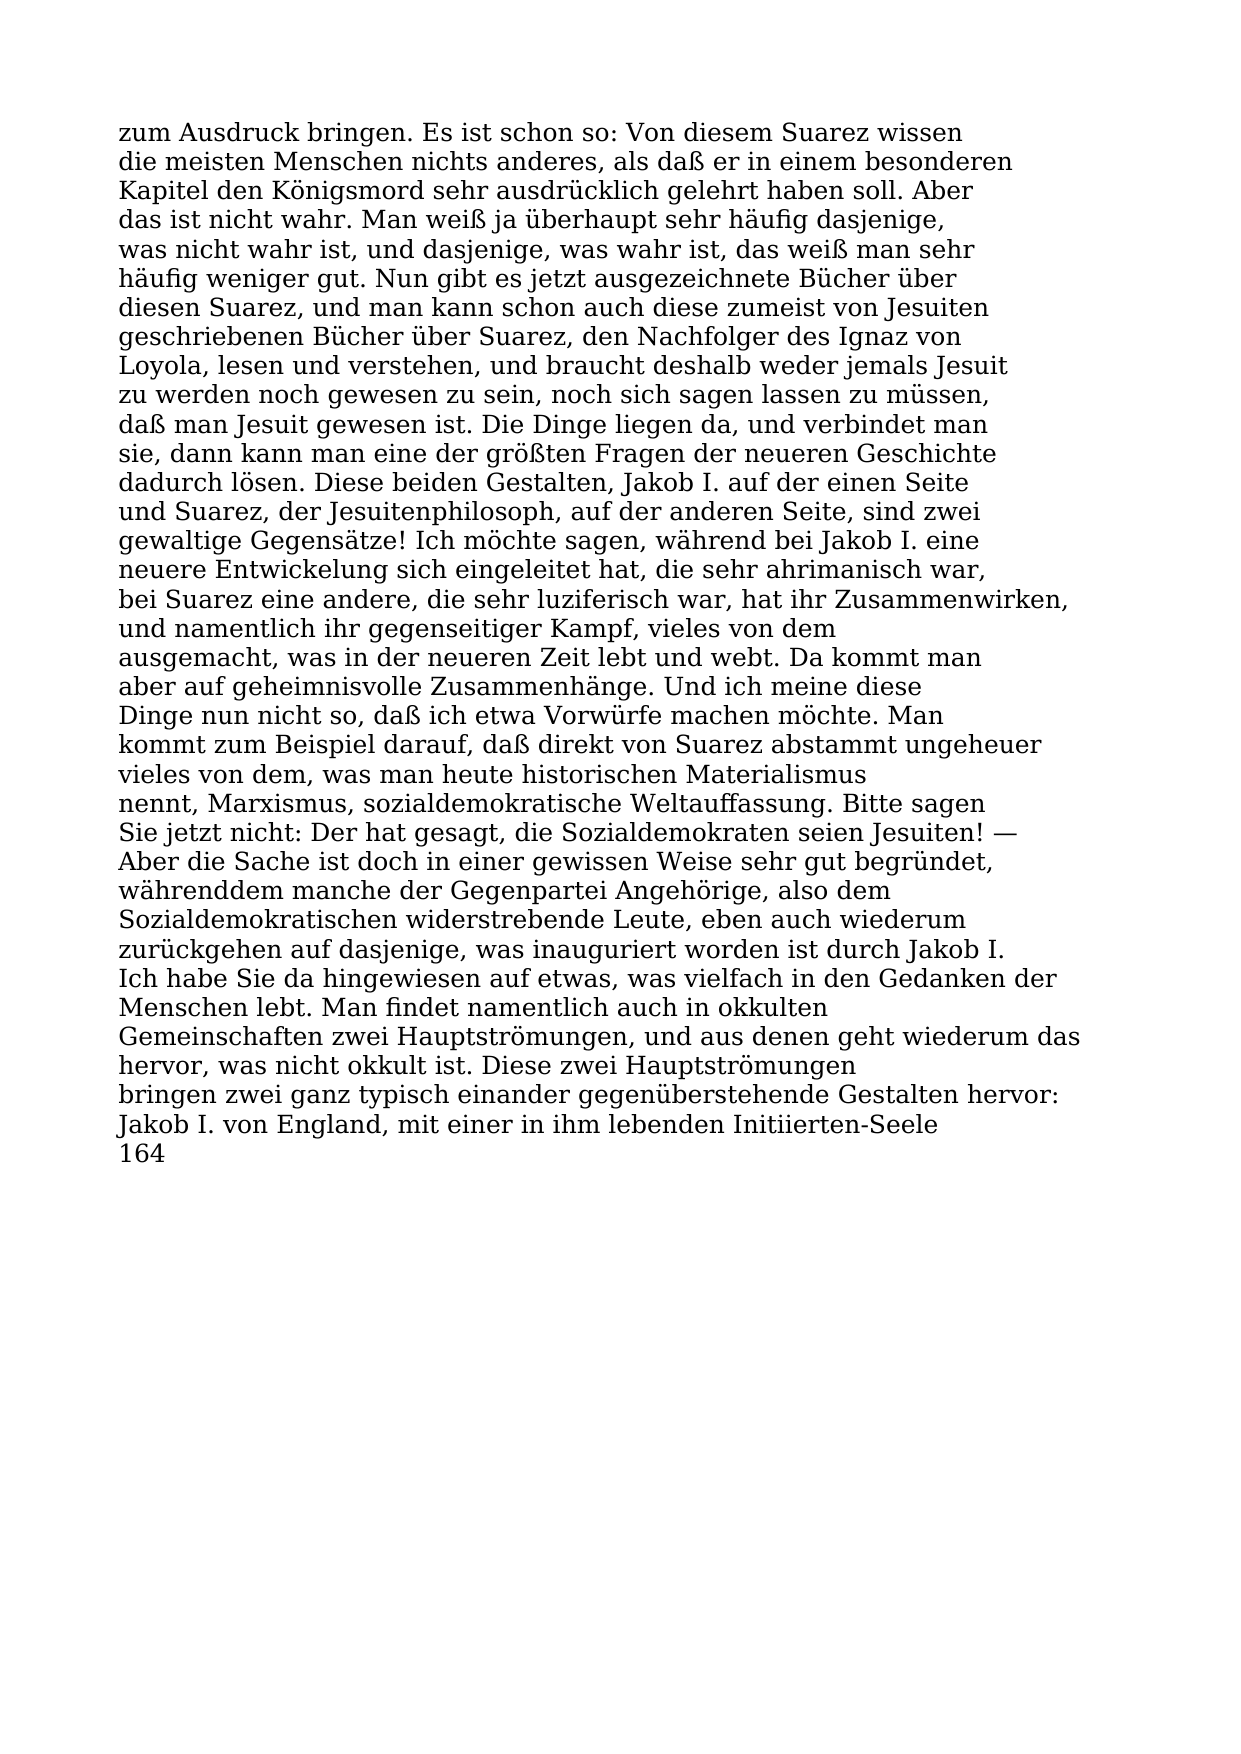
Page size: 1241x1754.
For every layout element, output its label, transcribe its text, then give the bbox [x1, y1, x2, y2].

text zu werden noch gewesen zu sein, noch sich sagen lassen zu müssen, [118, 381, 1122, 410]
text Dinge nun nicht so, daß ich etwa Vorwürfe machen möchte. Man [118, 701, 1122, 731]
text gewaltige Gegensätze! Ich möchte sagen, während bei Jakob I. eine [118, 526, 1122, 556]
text Sie jetzt nicht: Der hat gesagt, die Sozialdemokraten seien Jesuiten! — [118, 818, 1122, 847]
text aber auf geheimnisvolle Zusammenhänge. Und ich meine diese [118, 672, 1122, 701]
text geschriebenen Bücher über Suarez, den Nachfolger des Ignaz von [118, 322, 1122, 351]
text nennt, Marxismus, sozialdemokratische Weltauffassung. Bitte sagen [118, 789, 1122, 818]
text währenddem manche der Gegenpartei Angehörige, also dem Sozialdemokratischen widerstrebende Leute, eben auch wiederum zurückgehen auf dasjenige, was inauguriert worden ist durch Jakob I. [118, 876, 1122, 964]
text Ich habe Sie da hingewiesen auf etwas, was vielfach in den Gedanken der Menschen lebt. Man findet namentlich auch in okkulten [118, 964, 1122, 1022]
text bringen zwei ganz typisch einander gegenüberstehende Gestalten hervor: Jakob I. von England, mit einer in ihm lebenden Initiierten-Seele [118, 1081, 1122, 1139]
text und Suarez, der Jesuitenphilosoph, auf der anderen Seite, sind zwei [118, 497, 1122, 526]
text Aber die Sache ist doch in einer gewissen Weise sehr gut begründet, [118, 847, 1122, 876]
text diesen Suarez, und man kann schon auch diese zumeist von Jesuiten [118, 293, 1122, 322]
text Gemeinschaften zwei Hauptströmungen, und aus denen geht wiederum das hervor, was nicht okkult ist. Diese zwei Hauptströmungen [118, 1022, 1122, 1081]
text Loyola, lesen und verstehen, und braucht deshalb weder jemals Jesuit [118, 351, 1122, 381]
text zum Ausdruck bringen. Es ist schon so: Von diesem Suarez wissen [118, 118, 1122, 147]
text häufig weniger gut. Nun gibt es jetzt ausgezeichnete Bücher über [118, 264, 1122, 293]
text bei Suarez eine andere, die sehr luziferisch war, hat ihr Zusammenwirken, und namentlich ihr gegenseitiger Kampf, vieles von dem [118, 585, 1122, 643]
text ausgemacht, was in der neueren Zeit lebt und webt. Da kommt man [118, 643, 1122, 672]
text was nicht wahr ist, und dasjenige, was wahr ist, das weiß man sehr [118, 235, 1122, 264]
text die meisten Menschen nichts anderes, als daß er in einem besonderen [118, 147, 1122, 176]
text kommt zum Beispiel darauf, daß direkt von Suarez abstammt ungeheuer vieles von dem, was man heute historischen Materialismus [118, 731, 1122, 789]
text Kapitel den Königsmord sehr ausdrücklich gelehrt haben soll. Aber [118, 176, 1122, 206]
text 164 [118, 1139, 1122, 1168]
text neuere Entwickelung sich eingeleitet hat, die sehr ahrimanisch war, [118, 556, 1122, 585]
text dadurch lösen. Diese beiden Gestalten, Jakob I. auf der einen Seite [118, 468, 1122, 497]
text das ist nicht wahr. Man weiß ja überhaupt sehr häufig dasjenige, [118, 206, 1122, 235]
text sie, dann kann man eine der größten Fragen der neueren Geschichte [118, 439, 1122, 468]
text daß man Jesuit gewesen ist. Die Dinge liegen da, und verbindet man [118, 410, 1122, 439]
